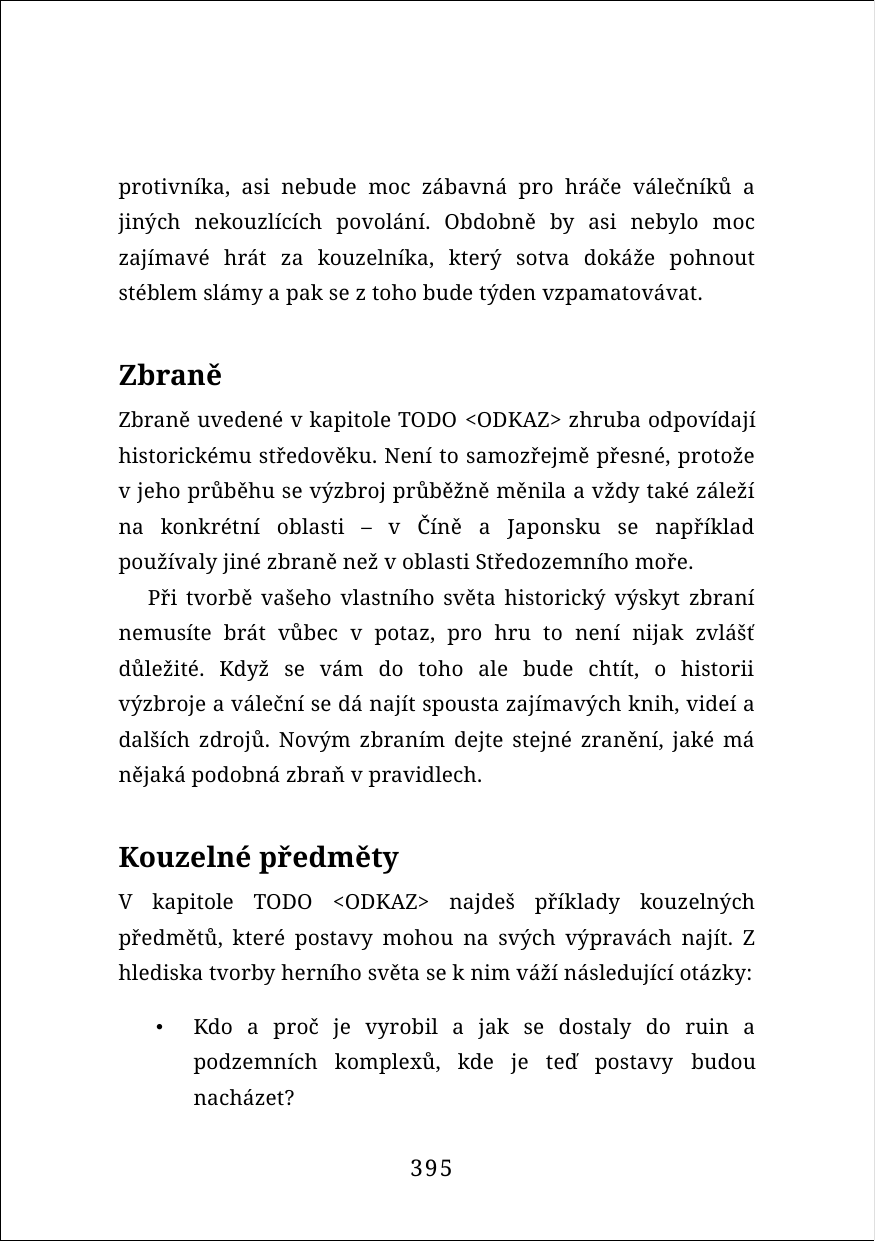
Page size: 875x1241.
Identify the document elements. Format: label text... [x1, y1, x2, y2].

text protivníka, asi nebude moc zábavná pro hráče válečníků a jiných nekouzlících povolání. Obdobně by asi nebylo moc zajímavé hrát za kouzelníka, který sotva dokáže pohnout stéblem slámy a pak se z toho bude týden vzpamatovávat. [118, 172, 756, 307]
list Kdo a proč je vyrobil a jak se dostaly do ruin a podzemních komplexů, kde je teď postavy budou nacházet? [156, 1012, 756, 1111]
subtitle Kouzelné předměty [118, 837, 756, 876]
text V kapitole TODO <ODKAZ> najdeš příklady kouzelných předmětů, které postavy mohou na svých výpravách najít. Z hlediska tvorby herního světa se k nim váží následující otázky: [118, 887, 756, 987]
subtitle Zbraně [118, 355, 756, 393]
text Zbraně uvedené v kapitole TODO <ODKAZ> zhruba odpovídají historickému středověku. Není to samozřejmě přesné, protože v jeho průběhu se výzbroj průběžně měnila a vždy také záleží na konkrétní oblasti – v Číně a Japonsku se například používaly jiné zbraně než v oblasti Středozemního moře. Při tvorbě vašeho vlastního světa historický výskyt zbraní nemusíte brát vůbec v potaz, pro hru to není nijak zvlášť důležité. Když se vám do toho ale bude chtít, o historii výzbroje a váleční se dá najít spousta zajímavých knih, videí a dalších zdrojů. Novým zbraním dejte stejné zranění, jaké má nějaká podobná zbraň v pravidlech. [118, 405, 756, 789]
